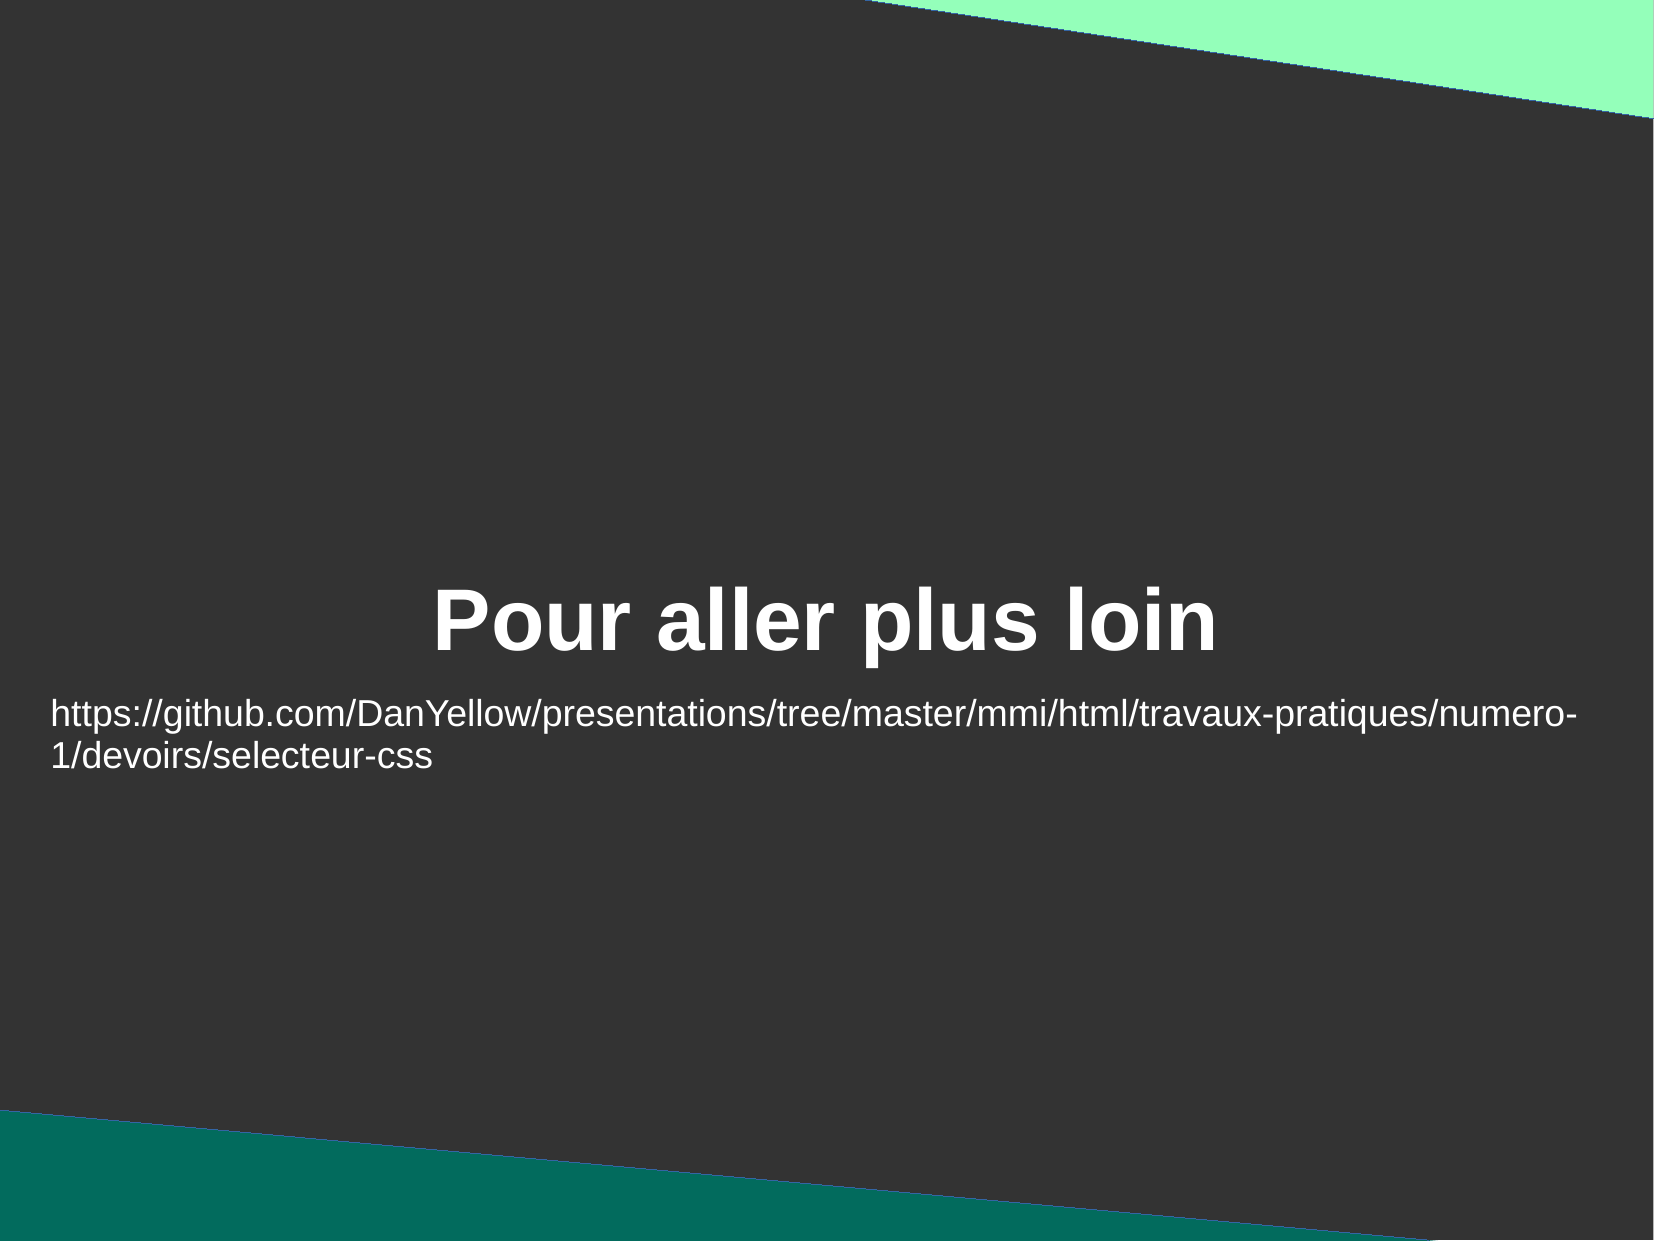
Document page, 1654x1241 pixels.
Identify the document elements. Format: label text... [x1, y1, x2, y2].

title Pour aller plus loin [31, 571, 1622, 702]
text_box [865, 0, 1654, 119]
text_box https://github.com/DanYellow/presentations/tree/master/mmi/html/travaux-pratiques/numero-1/devoirs/selecteur-css [35, 685, 1625, 784]
